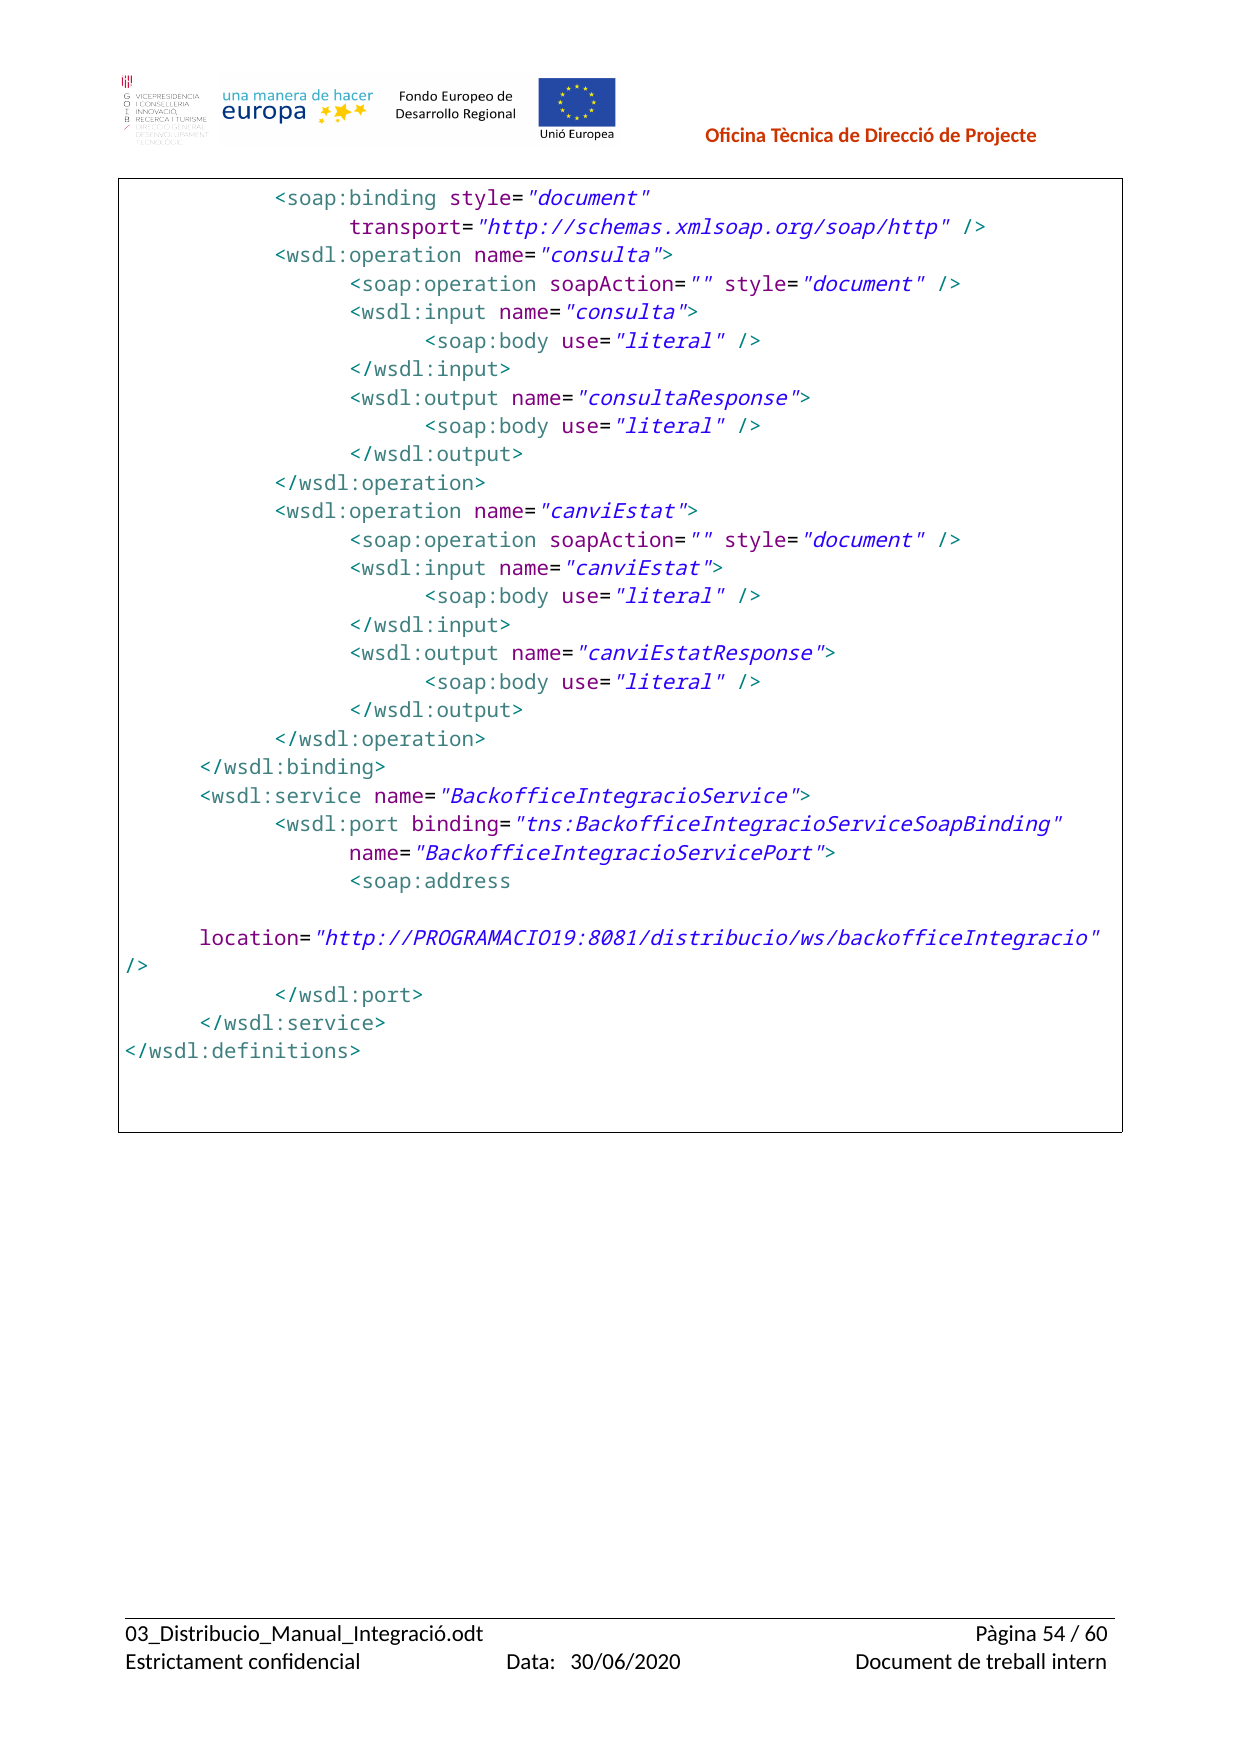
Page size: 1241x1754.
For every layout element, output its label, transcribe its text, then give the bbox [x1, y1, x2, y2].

picture [219, 73, 621, 147]
picture [118, 73, 213, 147]
table_header <soap:binding style="document" transport="http://schemas.xmlsoap.org/soap/http" /> <wsdl:operation name="consulta"> <soap:operation soapAction="" style="document" /> <wsdl:input name="consulta"> <soap:body use="literal" /> </wsdl:input> <wsdl:output name="consultaResponse"> <soap:body use="literal" /> </wsdl:output> </wsdl:operation> <wsdl:operation name="canviEstat"> <soap:operation soapAction="" style="document" /> <wsdl:input name="canviEstat"> <soap:body use="literal" /> </wsdl:input> <wsdl:output name="canviEstatResponse"> <soap:body use="literal" /> </wsdl:output> </wsdl:operation> </wsdl:binding> <wsdl:service name="BackofficeIntegracioService"> <wsdl:port binding="tns:BackofficeIntegracioServiceSoapBinding" name="BackofficeIntegracioServicePort"> <soap:address location="http://PROGRAMACIO19:8081/distribucio/ws/backofficeIntegracio" /> </wsdl:port> </wsdl:service> </wsdl:definitions> [119, 179, 1122, 1132]
